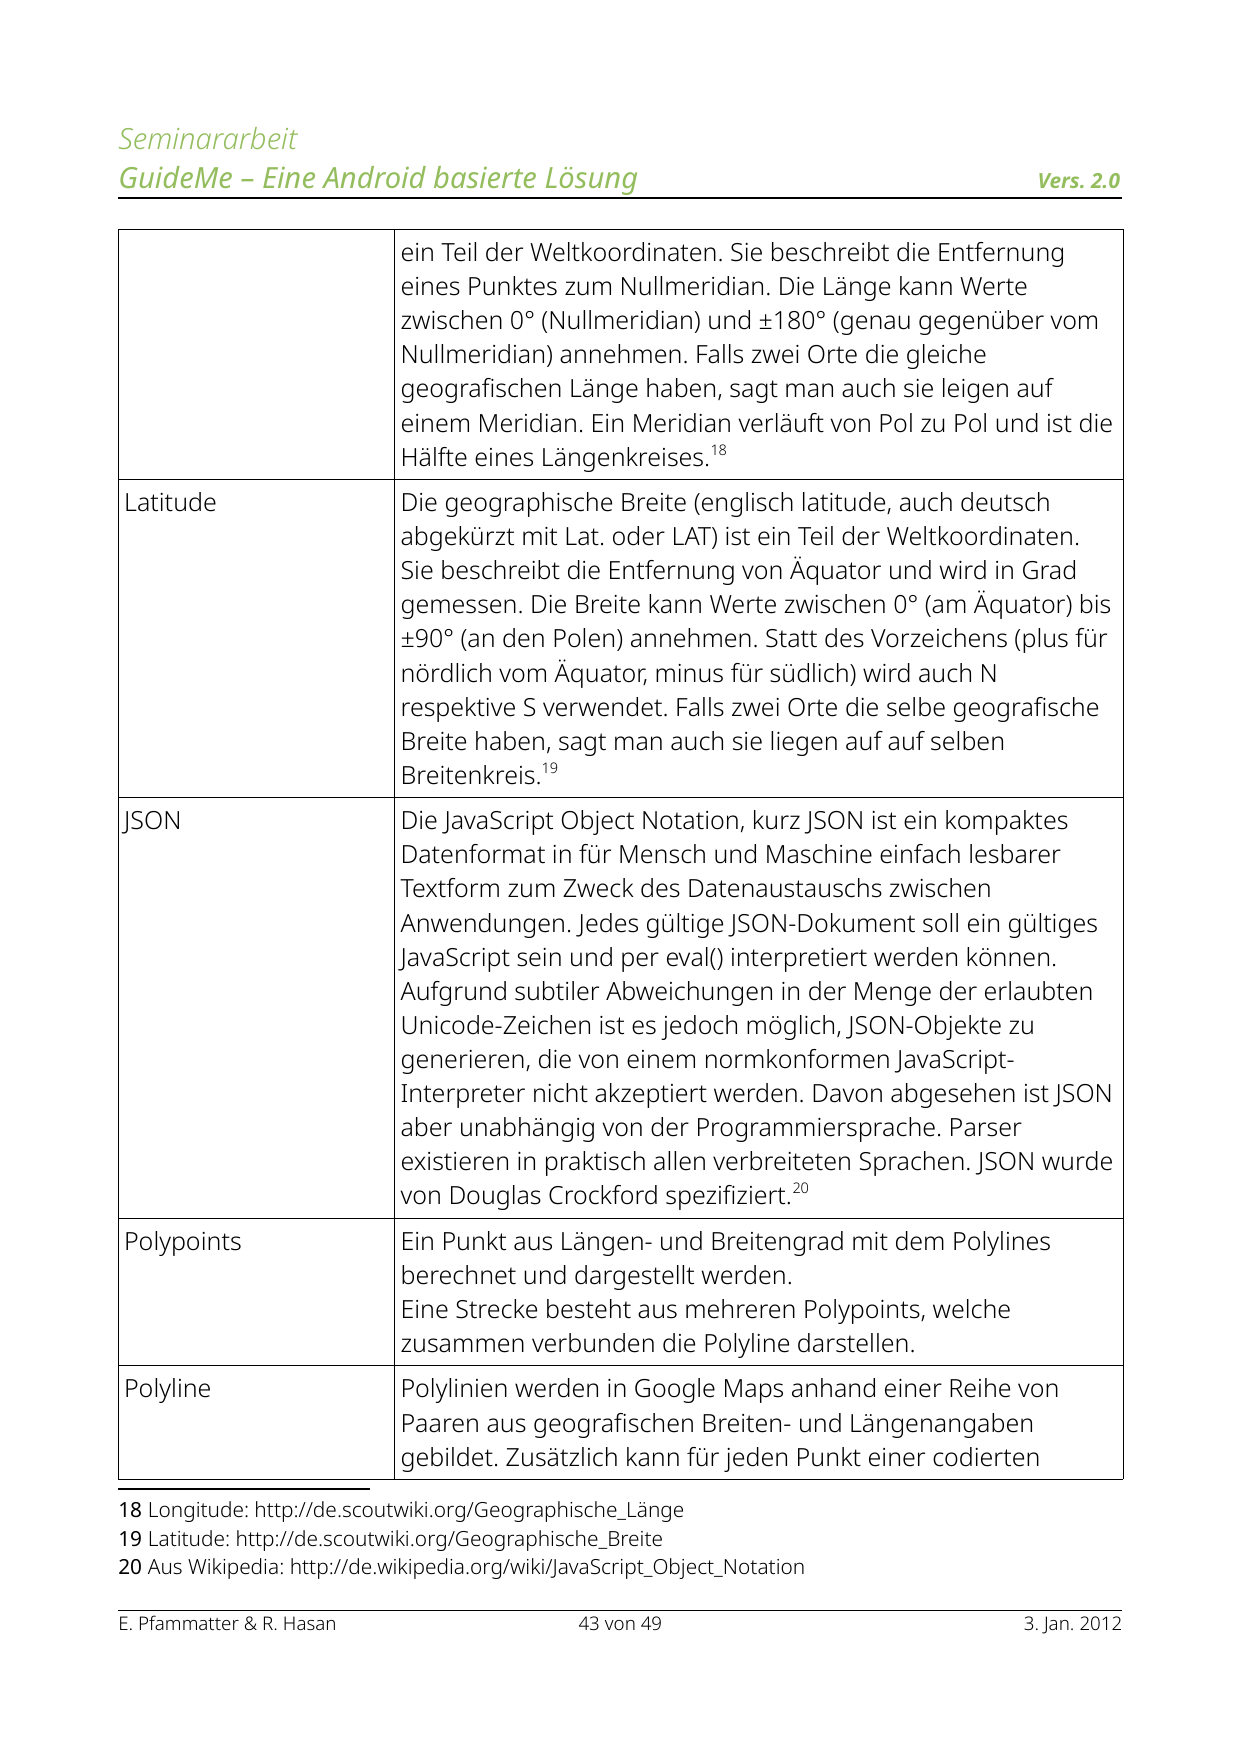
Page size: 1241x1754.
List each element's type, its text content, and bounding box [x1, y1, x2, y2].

table_cell Polypoints [119, 1219, 394, 1365]
table_cell Polylinien werden in Google Maps anhand einer Reihe von Paaren aus geografischen Breiten- und Längenangaben gebildet. Zusätzlich kann für jeden Punkt einer codierten [395, 1366, 1123, 1479]
table_cell Die JavaScript Object Notation, kurz JSON ist ein kompaktes Datenformat in für Mensch und Maschine einfach lesbarer Textform zum Zweck des Datenaustauschs zwischen Anwendungen. Jedes gültige JSON-Dokument soll ein gültiges JavaScript sein und per eval() interpretiert werden können. Aufgrund subtiler Abweichungen in der Menge der erlaubten Unicode-Zeichen ist es jedoch möglich, JSON-Objekte zu generieren, die von einem normkonformen JavaScript-Interpreter nicht akzeptiert werden. Davon abgesehen ist JSON aber unabhängig von der Programmiersprache. Parser existieren in praktisch allen verbreiteten Sprachen. JSON wurde von Douglas Crockford spezifiziert. [395, 798, 1123, 1217]
table_cell [119, 230, 394, 479]
table_cell Ein Punkt aus Längen- und Breitengrad mit dem Polylines berechnet und dargestellt werden. Eine Strecke besteht aus mehreren Polypoints, welche zusammen verbunden die Polyline darstellen. [395, 1219, 1123, 1365]
table_cell Latitude [119, 480, 394, 797]
table_cell JSON [119, 798, 394, 1217]
table_cell Die geographische Breite (englisch latitude, auch deutsch abgekürzt mit Lat. oder LAT) ist ein Teil der Weltkoordinaten. Sie beschreibt die Entfernung von Äquator und wird in Grad gemessen. Die Breite kann Werte zwischen 0° (am Äquator) bis ±90° (an den Polen) annehmen. Statt des Vorzeichens (plus für nördlich vom Äquator, minus für südlich) wird auch N respektive S verwendet. Falls zwei Orte die selbe geografische Breite haben, sagt man auch sie liegen auf auf selben Breitenkreis. [395, 480, 1123, 797]
table_cell ein Teil der Weltkoordinaten. Sie beschreibt die Entfernung eines Punktes zum Nullmeridian. Die Länge kann Werte zwischen 0° (Nullmeridian) und ±180° (genau gegenüber vom Nullmeridian) annehmen. Falls zwei Orte die gleiche geografischen Länge haben, sagt man auch sie leigen auf einem Meridian. Ein Meridian verläuft von Pol zu Pol und ist die Hälfte eines Längenkreises. [395, 230, 1123, 479]
table_cell Polyline [119, 1366, 394, 1479]
